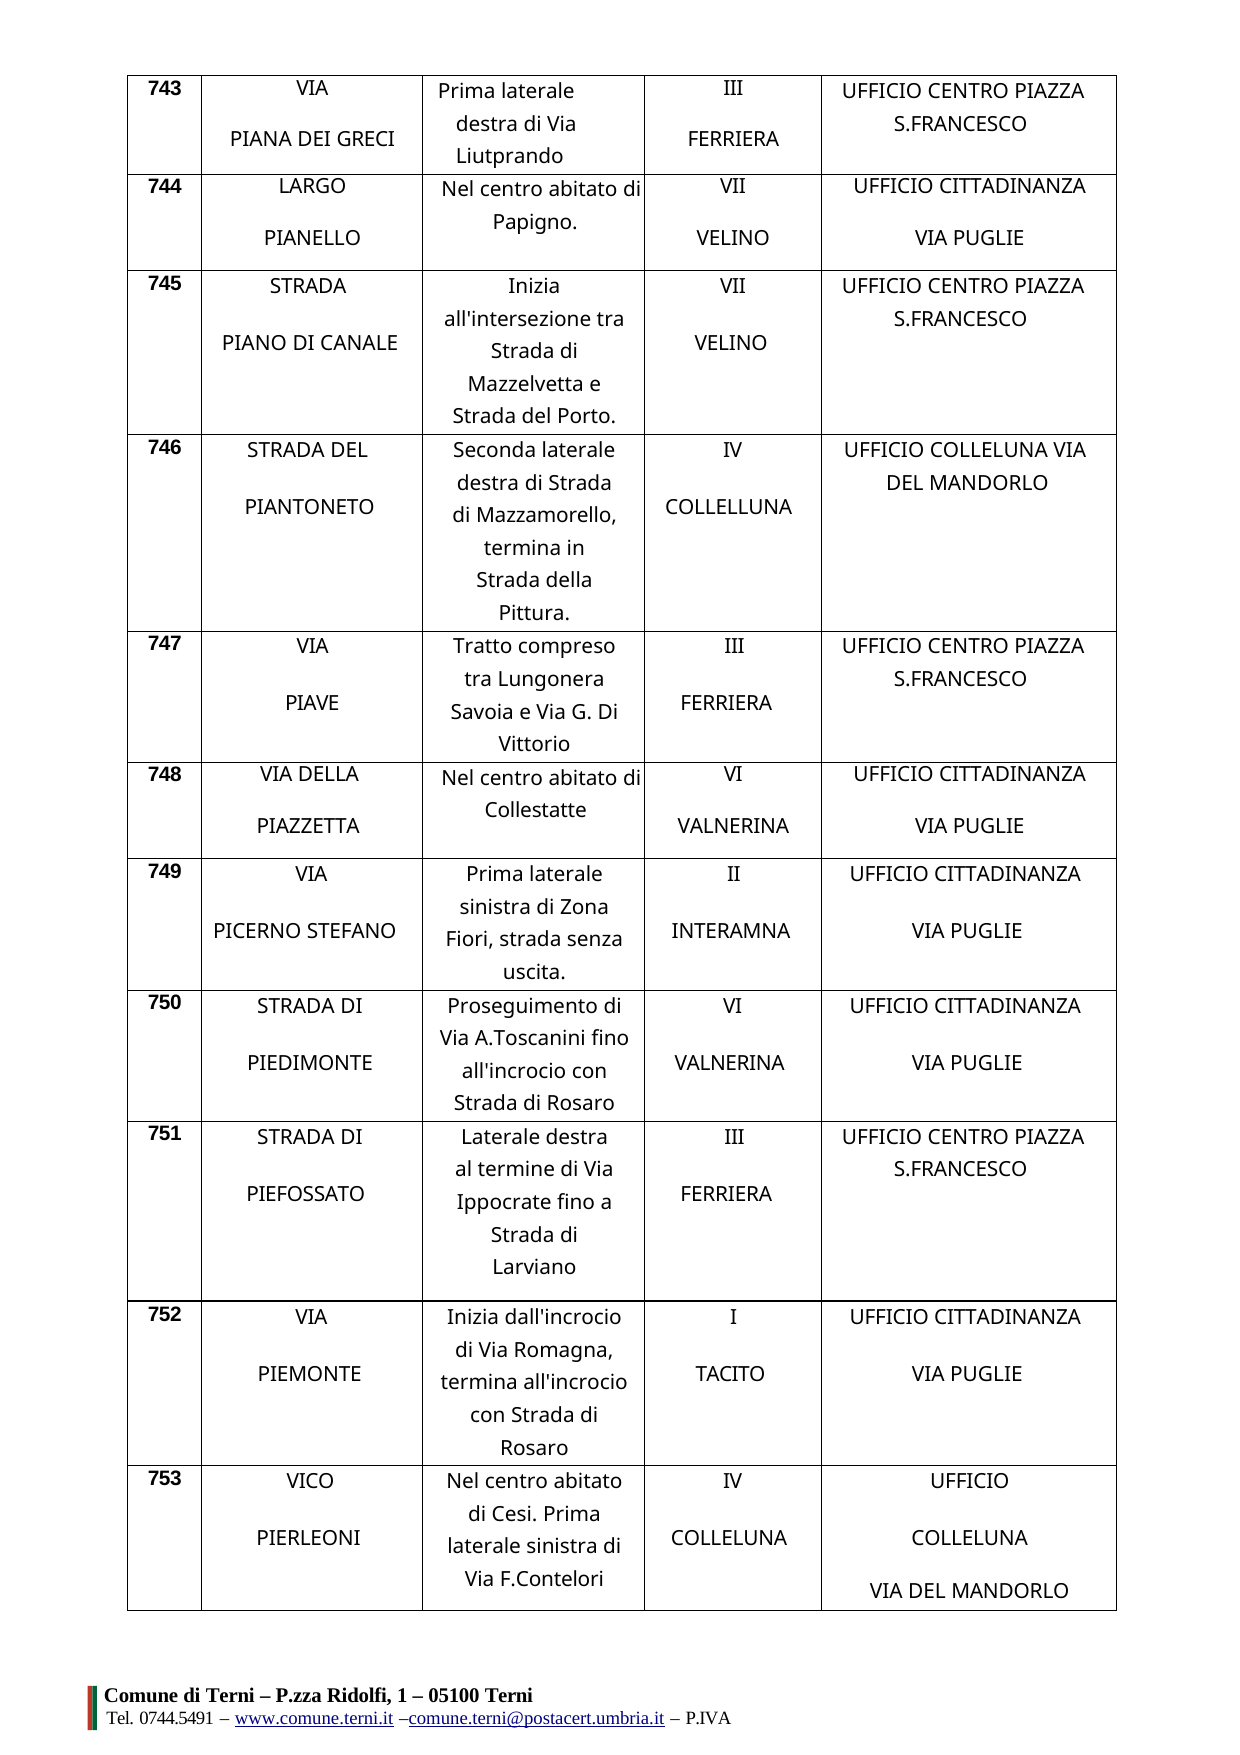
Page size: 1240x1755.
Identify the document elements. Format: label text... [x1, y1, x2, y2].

table_cell 744 [128, 175, 201, 270]
table_cell 746 [128, 435, 201, 631]
table_cell VII VELINO [645, 175, 821, 270]
table_cell UFFICIO COLLELUNA VIA DEL MANDORLO [822, 435, 1116, 631]
table_cell Nel centro abitato di Cesi. Prima laterale sinistra di Via F.Contelori [423, 1466, 644, 1610]
table_header UFFICIO CITTADINANZA VIA PUGLIE [822, 1302, 1116, 1465]
table_cell Nel centro abitato di Papigno. [423, 175, 644, 270]
table_cell VIA PIANA DEI GRECI [202, 76, 422, 173]
table_cell Prima laterale destra di Via Liutprando [423, 76, 644, 173]
table_cell VIA PICERNO STEFANO [202, 859, 422, 989]
table_cell Nel centro abitato di Collestatte [423, 763, 644, 858]
table_cell Inizia all'intersezione tra Strada di Mazzelvetta e Strada del Porto. [423, 271, 644, 434]
table_cell III FERRIERA [645, 632, 821, 762]
table_header Inizia dall'incrocio di Via Romagna, termina all'incrocio con Strada di Rosaro [423, 1302, 644, 1465]
table_cell UFFICIO CITTADINANZA VIA PUGLIE [822, 763, 1116, 858]
table_cell III FERRIERA [645, 1122, 821, 1300]
table_cell STRADA DEL PIANTONETO [202, 435, 422, 631]
table_cell 753 [128, 1466, 201, 1610]
table_cell II INTERAMNA [645, 859, 821, 989]
table_cell 747 [128, 632, 201, 762]
table_cell Proseguimento di Via A.Toscanini fino all'incrocio con Strada di Rosaro [423, 991, 644, 1121]
table_cell UFFICIO CITTADINANZA VIA PUGLIE [822, 991, 1116, 1121]
table_cell 743 [128, 76, 201, 173]
table_cell 750 [128, 991, 201, 1121]
table_cell 749 [128, 859, 201, 989]
table_cell VII VELINO [645, 271, 821, 434]
table_cell VICO PIERLEONI [202, 1466, 422, 1610]
table_header VIA PIEMONTE [202, 1302, 422, 1465]
table_cell IV COLLELUNA [645, 1466, 821, 1610]
table_cell UFFICIO CENTRO PIAZZA S.FRANCESCO [822, 632, 1116, 762]
table_cell UFFICIO CENTRO PIAZZA S.FRANCESCO [822, 76, 1116, 173]
table_cell 745 [128, 271, 201, 434]
table_cell STRADA DI PIEDIMONTE [202, 991, 422, 1121]
table_cell UFFICIO CENTRO PIAZZA S.FRANCESCO [822, 1122, 1116, 1300]
table_cell UFFICIO CITTADINANZA VIA PUGLIE [822, 175, 1116, 270]
table_header 752 [128, 1302, 201, 1465]
table_cell UFFICIO CENTRO PIAZZA S.FRANCESCO [822, 271, 1116, 434]
table_cell III FERRIERA [645, 76, 821, 173]
table_cell STRADA PIANO DI CANALE [202, 271, 422, 434]
table_cell Tratto compreso tra Lungonera Savoia e Via G. Di Vittorio [423, 632, 644, 762]
table_header I TACITO [645, 1302, 821, 1465]
table_cell Prima laterale sinistra di Zona Fiori, strada senza uscita. [423, 859, 644, 989]
table_cell LARGO PIANELLO [202, 175, 422, 270]
table_cell VI VALNERINA [645, 991, 821, 1121]
table_cell UFFICIO CITTADINANZA VIA PUGLIE [822, 859, 1116, 989]
table_cell VIA DELLA PIAZZETTA [202, 763, 422, 858]
table_cell IV COLLELLUNA [645, 435, 821, 631]
table_cell UFFICIO COLLELUNA VIA DEL MANDORLO [822, 1466, 1116, 1610]
table_cell VIA PIAVE [202, 632, 422, 762]
table_cell 751 [128, 1122, 201, 1300]
table_cell Seconda laterale destra di Strada di Mazzamorello, termina in Strada della Pittura. [423, 435, 644, 631]
table_cell STRADA DI PIEFOSSATO [202, 1122, 422, 1300]
table_cell VI VALNERINA [645, 763, 821, 858]
table_cell Laterale destra al termine di Via Ippocrate fino a Strada di Larviano [423, 1122, 644, 1300]
table_cell 748 [128, 763, 201, 858]
